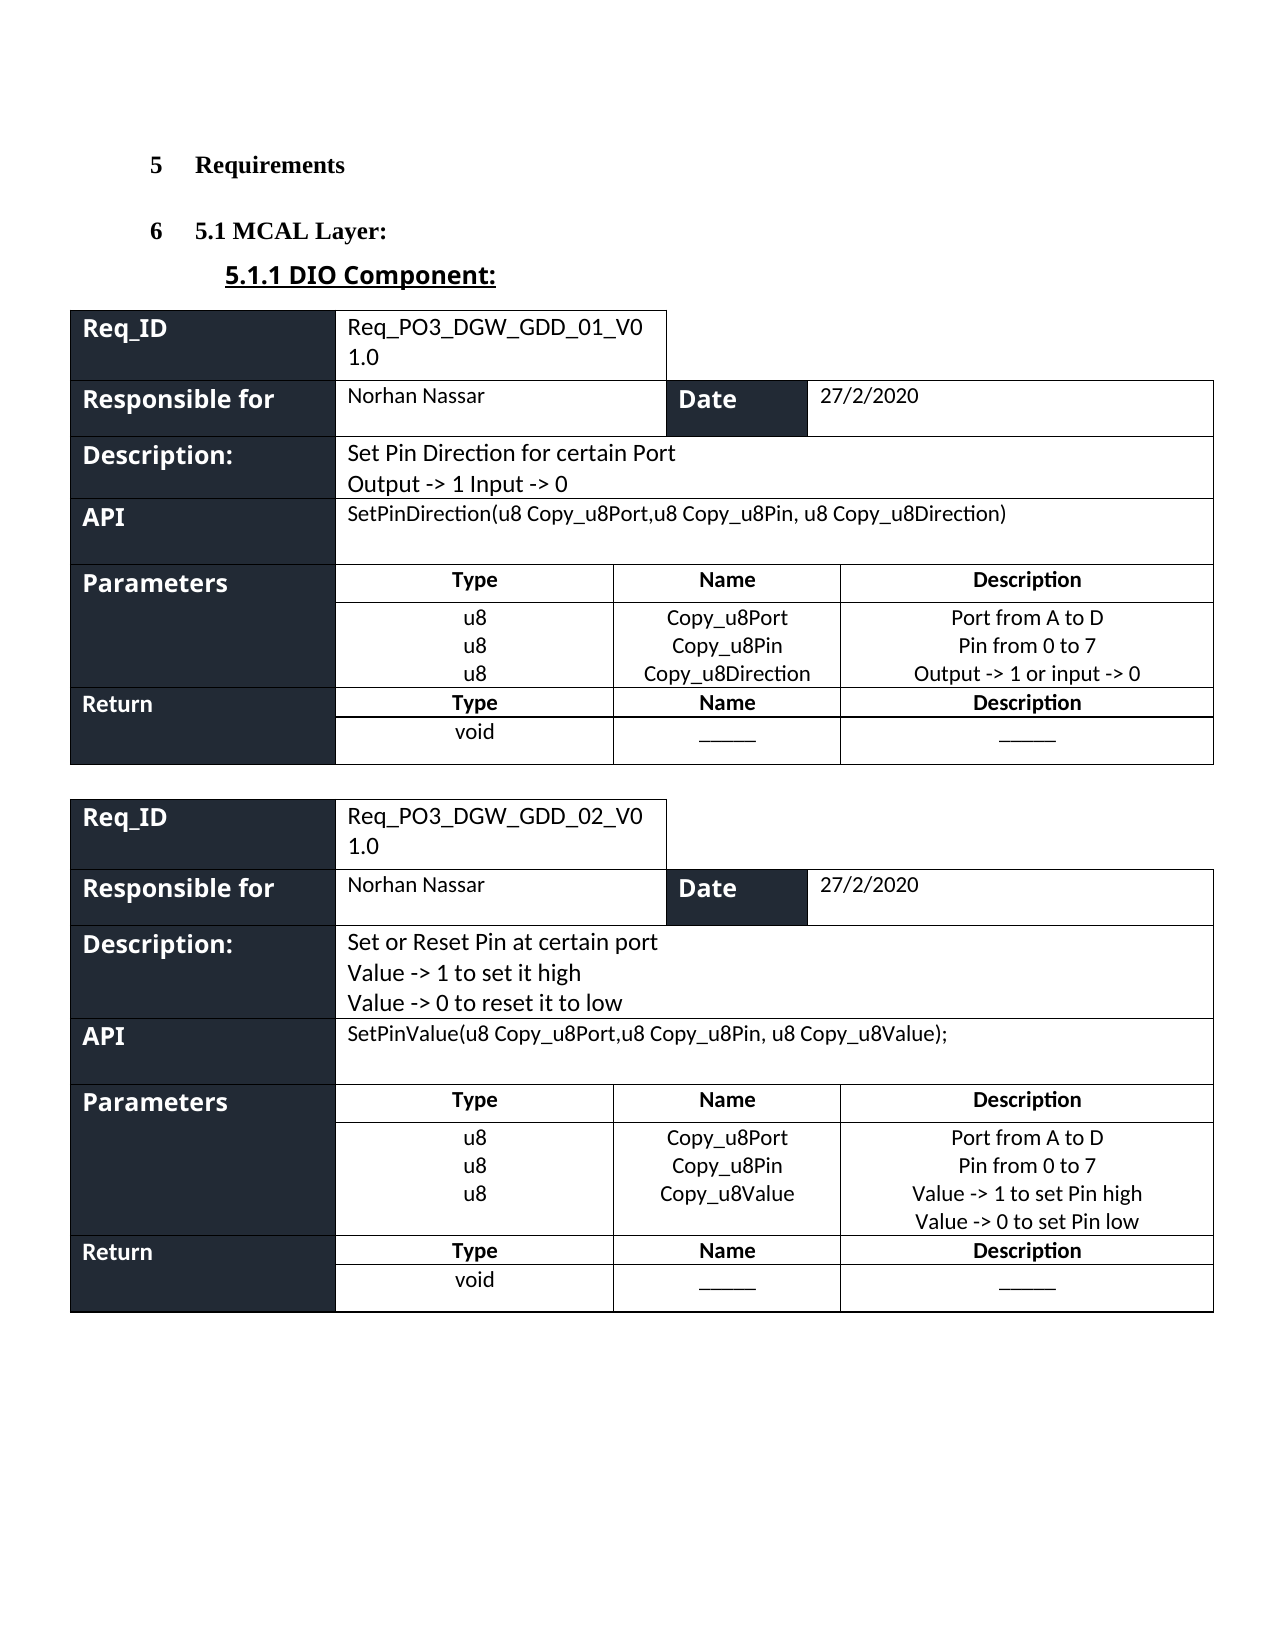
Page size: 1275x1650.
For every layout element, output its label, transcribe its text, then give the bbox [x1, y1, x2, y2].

table_cell API [71, 1019, 335, 1084]
table_cell Description [841, 565, 1213, 602]
table_cell Description: [71, 437, 335, 498]
table_header Req_ID [71, 311, 335, 380]
table_header [667, 799, 808, 869]
list 5.1.1 DIO Component: [225, 257, 1125, 292]
table_cell API [71, 499, 335, 564]
table_cell Copy_u8Port Copy_u8Pin Copy_u8Value [614, 1123, 840, 1235]
table_cell SetPinDirection(u8 Copy_u8Port,u8 Copy_u8Pin, u8 Copy_u8Direction) [336, 499, 1213, 564]
table_cell Name [614, 1236, 840, 1264]
table_cell Set Pin Direction for certain Port Output -> 1 Input -> 0 [336, 437, 1213, 498]
table_cell Copy_u8Port Copy_u8Pin Copy_u8Direction [614, 603, 840, 687]
table_cell _____ [841, 718, 1213, 764]
table_header [667, 310, 808, 380]
table_cell void [336, 1265, 613, 1311]
table_cell Type [336, 565, 613, 602]
table_cell Return [71, 688, 335, 764]
table_cell _____ [614, 718, 840, 764]
table_cell _____ [614, 1265, 840, 1311]
table_header Req_PO3_DGW_GDD_02_V01.0 [336, 800, 666, 869]
table_cell void [336, 718, 613, 764]
subtitle Requirements [150, 150, 1125, 179]
table_cell Name [614, 565, 840, 602]
subtitle 5.1 MCAL Layer: [150, 216, 1125, 245]
table_cell Norhan Nassar [336, 381, 666, 436]
table_cell Description [841, 1236, 1213, 1264]
table_header [808, 310, 841, 380]
table_cell Name [614, 1085, 840, 1122]
table_cell Return [71, 1236, 335, 1311]
table_cell Description [841, 688, 1213, 716]
table_cell SetPinValue(u8 Copy_u8Port,u8 Copy_u8Pin, u8 Copy_u8Value); [336, 1019, 1213, 1084]
table_cell Name [614, 688, 840, 716]
table_cell Responsible for [71, 381, 335, 436]
table_cell Type [336, 688, 613, 716]
table_cell 27/2/2020 [808, 381, 1213, 436]
table_cell Parameters [71, 565, 335, 687]
table_cell u8 u8 u8 [336, 1123, 613, 1235]
table_cell Date [667, 381, 807, 436]
table_header [841, 799, 1213, 869]
table_header Req_PO3_DGW_GDD_01_V01.0 [336, 311, 666, 380]
table_cell 27/2/2020 [808, 870, 1213, 925]
table_cell Port from A to D Pin from 0 to 7 Output -> 1 or input -> 0 [841, 603, 1213, 687]
table_cell Set or Reset Pin at certain port Value -> 1 to set it high Value -> 0 to reset it to low [336, 926, 1213, 1018]
table_cell Date [667, 870, 807, 925]
table_cell Description: [71, 926, 335, 1018]
table_header [808, 799, 841, 869]
table_cell Parameters [71, 1085, 335, 1235]
table_cell _____ [841, 1265, 1213, 1311]
table_cell Port from A to D Pin from 0 to 7 Value -> 1 to set Pin high Value -> 0 to set Pin low [841, 1123, 1213, 1235]
table_header [841, 310, 1213, 380]
table_cell u8 u8 u8 [336, 603, 613, 687]
table_cell Norhan Nassar [336, 870, 666, 925]
table_header Req_ID [71, 800, 335, 869]
table_cell Description [841, 1085, 1213, 1122]
table_cell Type [336, 1236, 613, 1264]
table_cell Type [336, 1085, 613, 1122]
table_cell Responsible for [71, 870, 335, 925]
